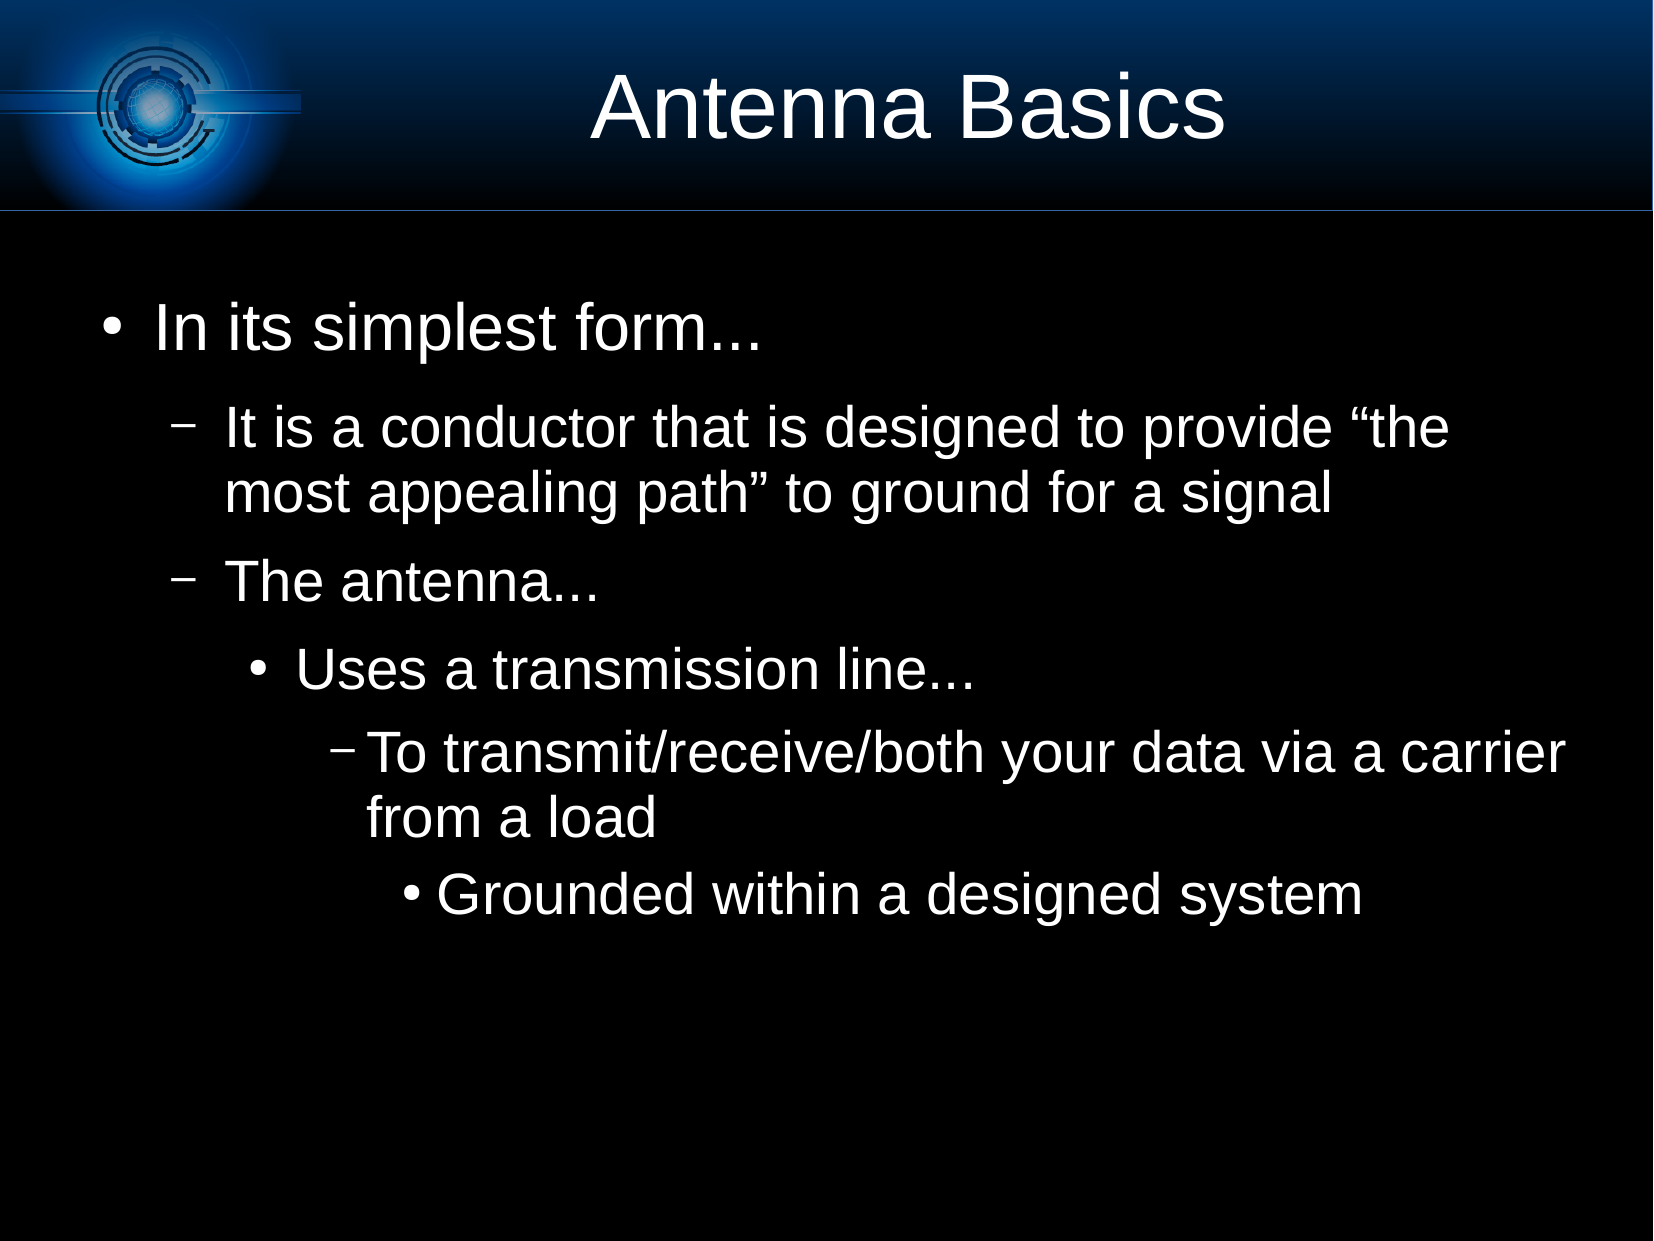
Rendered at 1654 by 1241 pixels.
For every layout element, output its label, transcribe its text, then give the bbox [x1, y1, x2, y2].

list In its simplest form... It is a conductor that is designed to provide “the most appealing path” to ground for a signal The antenna... Uses a transmission line... To transmit/receive/both your data via a carrier from a load Grounded within a designed system [82, 290, 1571, 1010]
picture [0, 88, 165, 210]
title Antenna Basics [165, 2, 1653, 211]
